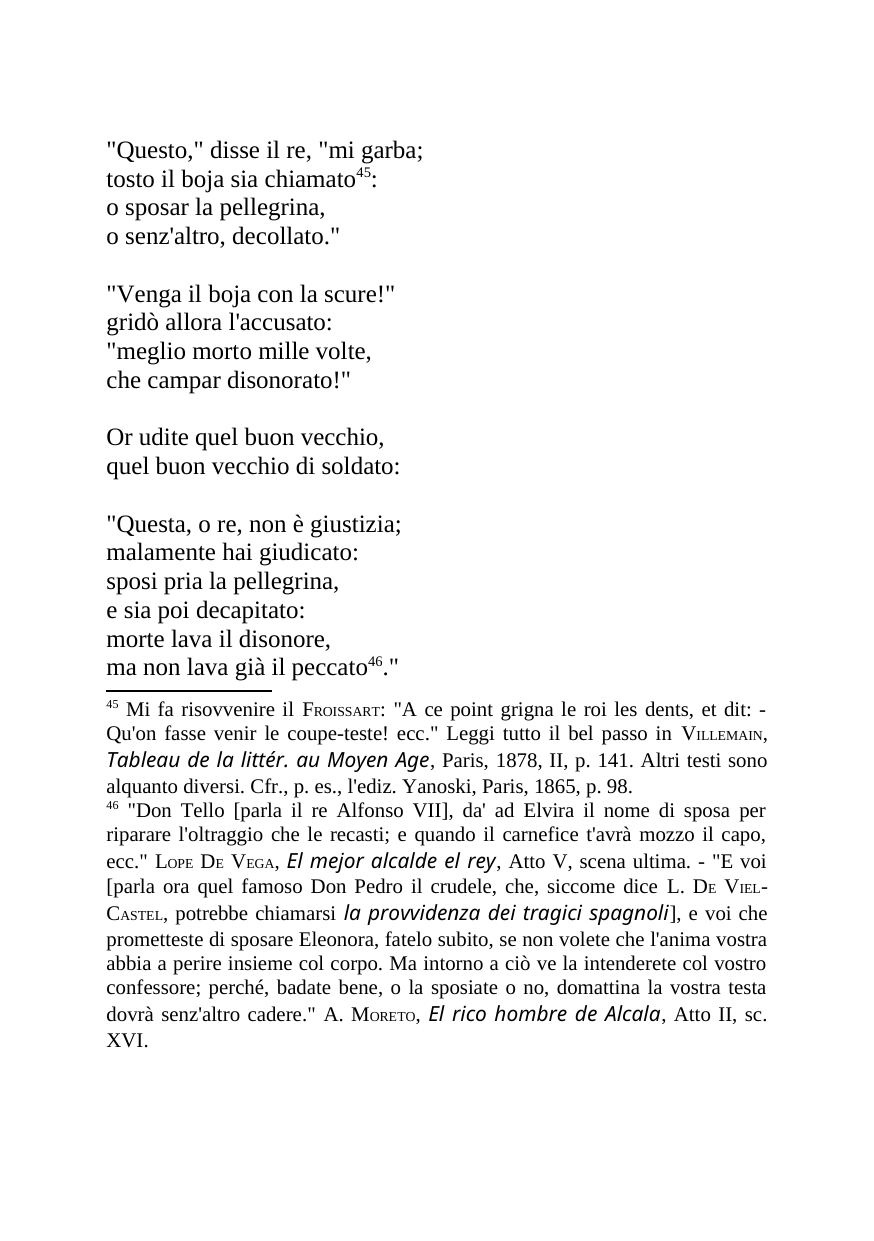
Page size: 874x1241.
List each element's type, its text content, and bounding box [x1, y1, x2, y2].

text Mi fa risovvenire il Froissart: "A ce point grigna le roi les dents, et dit: - Qu'on fasse venir le coupe-teste! ecc." Leggi tutto il bel passo in Villemain, Tableau de la littér. au Moyen Age, Paris, 1878, II, p. 141. Altri testi sono alquanto diversi. Cfr., p. es., l'ediz. Yanoski, Paris, 1865, p. 98. [106, 697, 768, 798]
text Or udite quel buon vecchio, [106, 422, 768, 451]
text ma non lava già il peccato." [106, 652, 768, 681]
text sposi pria la pellegrina, [106, 566, 768, 595]
text e sia poi decapitato: [106, 595, 768, 624]
text gridò allora l'accusato: [106, 307, 768, 336]
text tosto il boja sia chiamato: [106, 164, 768, 192]
text "Venga il boja con la scure!" [106, 279, 768, 307]
text quel buon vecchio di soldato: [106, 451, 768, 480]
text morte lava il disonore, [106, 624, 768, 652]
text "Don Tello [parla il re Alfonso VII], da' ad Elvira il nome di sposa per riparare l'oltraggio che le recasti; e quando il carnefice t'avrà mozzo il capo, ecc." Lope De Vega, El mejor alcalde el rey, Atto V, scena ultima. - "E voi [parla ora quel famoso Don Pedro il crudele, che, siccome dice L. De Viel-Castel, potrebbe chiamarsi la provvidenza dei tragici spagnoli], e voi che prometteste di sposare Eleonora, fatelo subito, se non volete che l'anima vostra abbia a perire insieme col corpo. Ma intorno a ciò ve la intenderete col vostro confessore; perché, badate bene, o la sposiate o no, domattina la vostra testa dovrà senz'altro cadere." A. Moreto, El rico hombre de Alcala, Atto II, sc. XVI. [106, 798, 768, 1052]
text "meglio morto mille volte, [106, 336, 768, 365]
text "Questa, o re, non è giustizia; [106, 509, 768, 537]
text malamente hai giudicato: [106, 537, 768, 566]
text che campar disonorato!" [106, 365, 768, 394]
text "Questo," disse il re, "mi garba; [106, 135, 768, 164]
text o sposar la pellegrina, [106, 192, 768, 221]
text o senz'altro, decollato." [106, 221, 768, 250]
